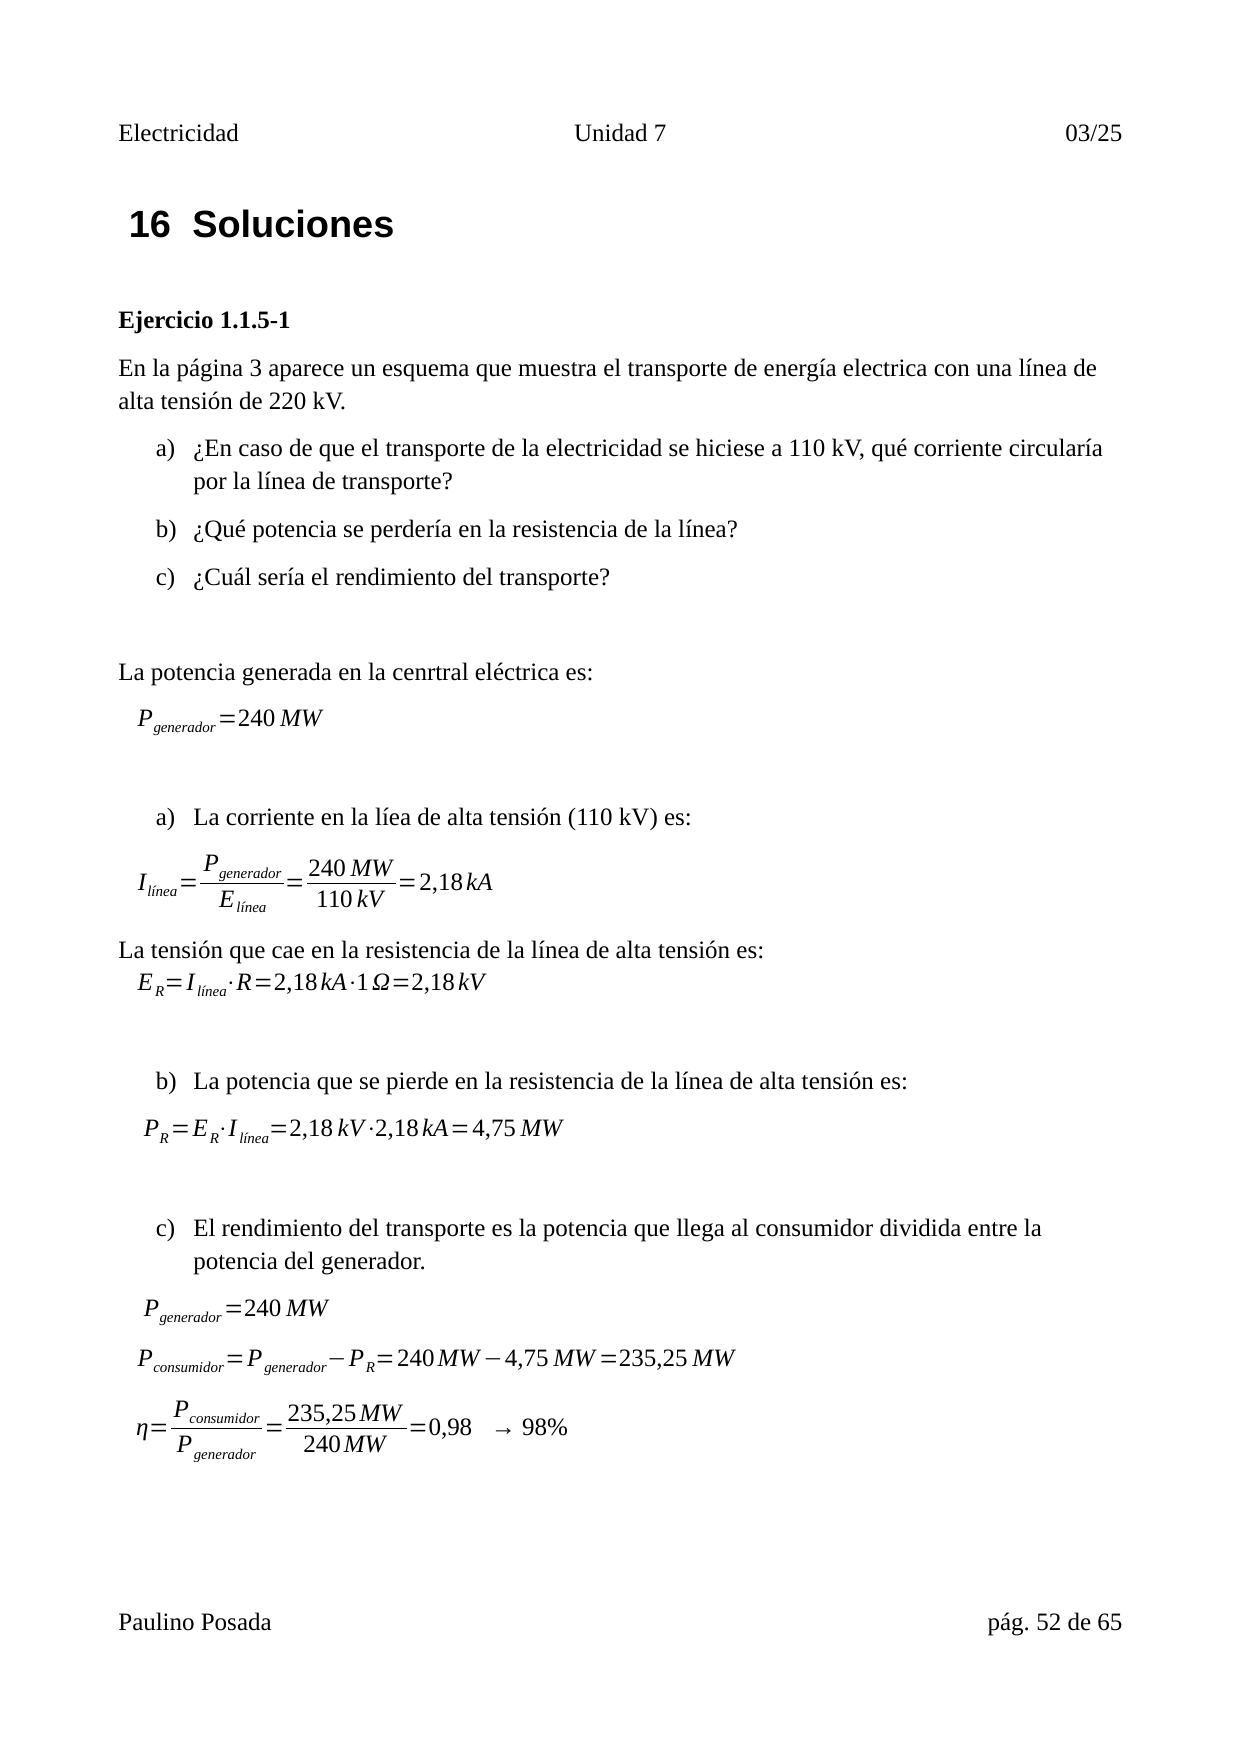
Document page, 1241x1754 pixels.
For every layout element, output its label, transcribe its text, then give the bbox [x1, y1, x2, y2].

text En la página 3 aparece un esquema que muestra el transporte de energía electrica con una línea de alta tensión de 220 kV. [118, 353, 1122, 414]
text Ejercicio 1.1.5-1 [118, 305, 1122, 334]
list ¿En caso de que el transporte de la electricidad se hiciese a 110 kV, qué corriente circularía por la línea de transporte? [156, 433, 1122, 495]
list ¿Cuál sería el rendimiento del transporte? [156, 562, 1122, 590]
list La potencia que se pierde en la resistencia de la línea de alta tensión es: [156, 1066, 1122, 1095]
subtitle Soluciones [118, 201, 1122, 245]
text La potencia generada en la cenrtral eléctrica es: [118, 657, 1122, 686]
list La corriente en la líea de alta tensión (110 kV) es: [156, 802, 1122, 831]
text → 98% [118, 1395, 1122, 1462]
text La tensión que cae en la resistencia de la línea de alta tensión es: [118, 935, 1122, 1000]
list ¿Qué potencia se perdería en la resistencia de la línea? [156, 514, 1122, 543]
list El rendimiento del transporte es la potencia que llega al consumidor dividida entre la potencia del generador. [156, 1213, 1122, 1274]
